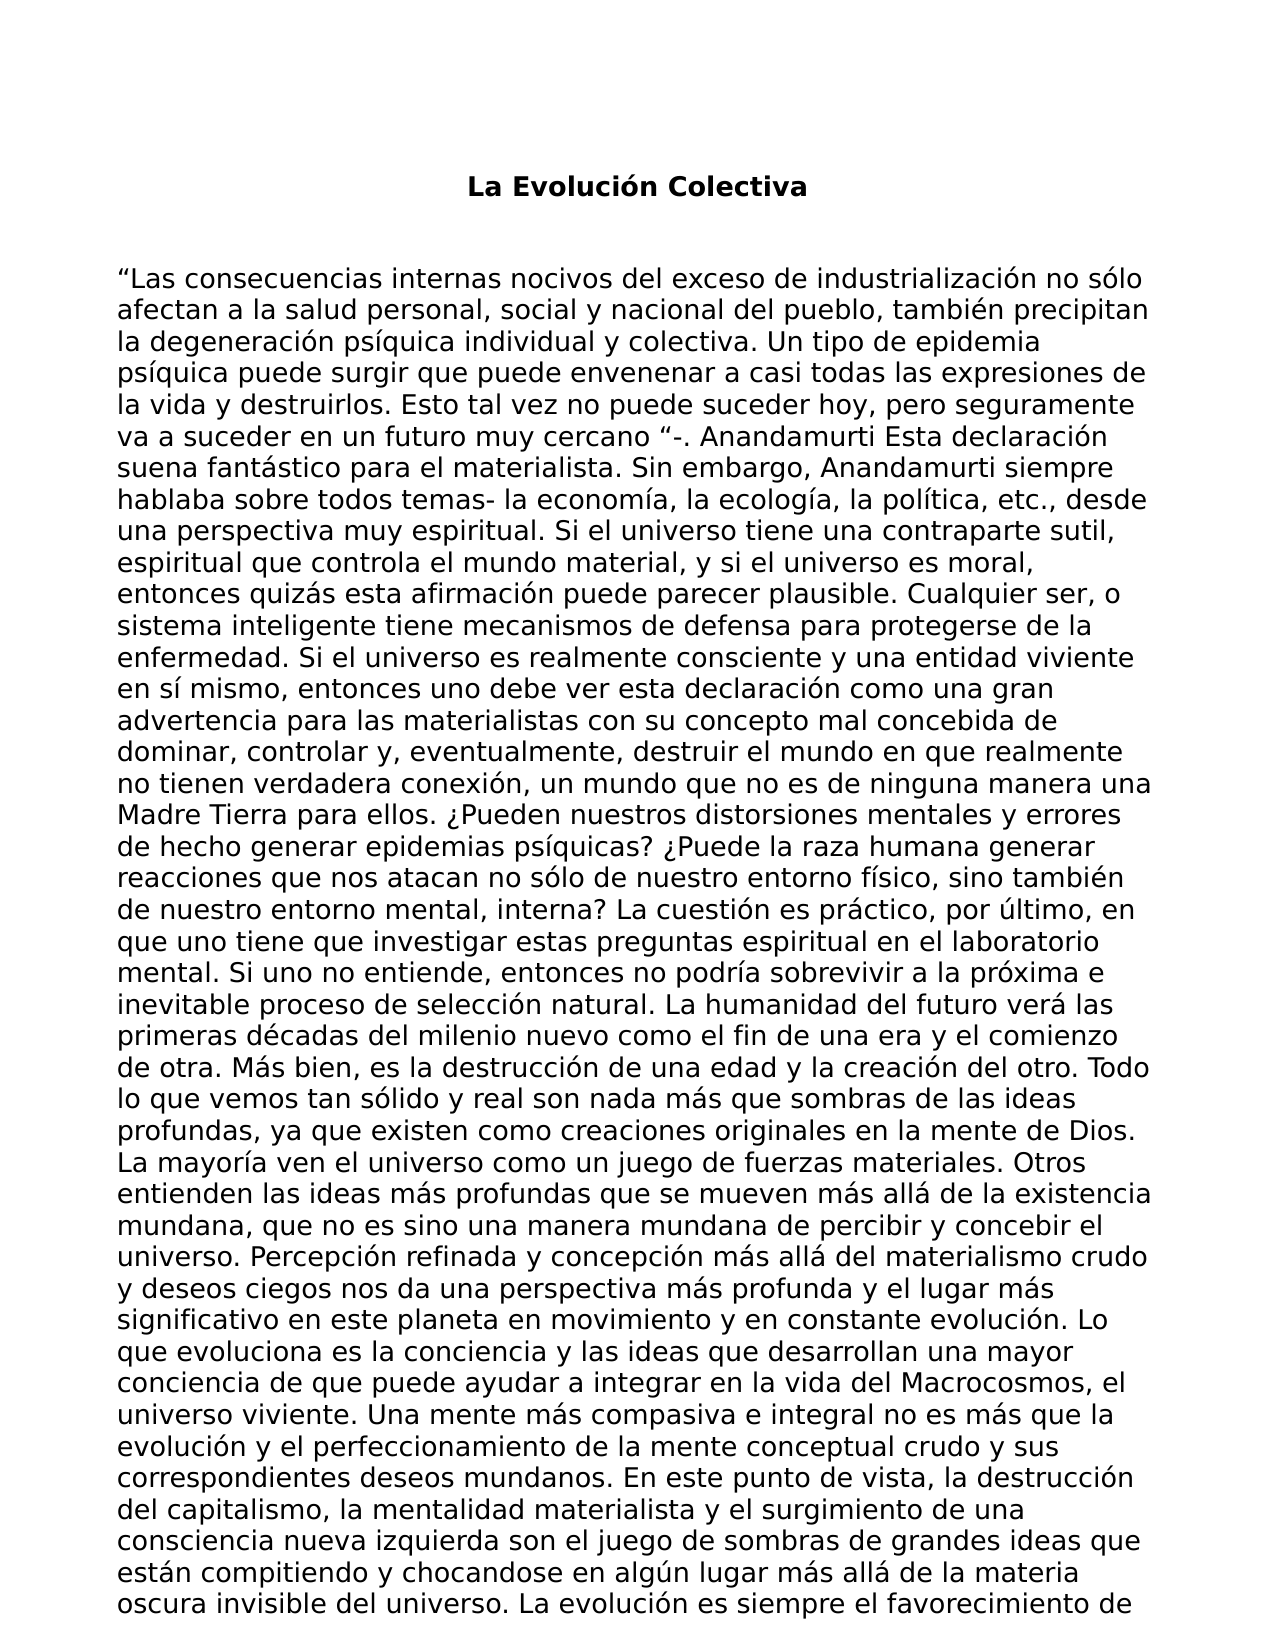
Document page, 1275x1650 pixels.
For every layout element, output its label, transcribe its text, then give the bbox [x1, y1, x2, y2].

text La Evolución Colectiva [117, 171, 1158, 202]
text “Las consecuencias internas nocivos del exceso de industrialización no sólo afectan a la salud personal, social y nacional del pueblo, también precipitan la degeneración psíquica individual y colectiva. Un tipo de epidemia psíquica puede surgir que puede envenenar a casi todas las expresiones de la vida y destruirlos. Esto tal vez no puede suceder hoy, pero seguramente va a suceder en un futuro muy cercano “-. Anandamurti Esta declaración suena fantástico para el materialista. Sin embargo, Anandamurti siempre hablaba sobre todos temas- la economía, la ecología, la política, etc., desde una perspectiva muy espiritual. Si el universo tiene una contraparte sutil, espiritual que controla el mundo material, y si el universo es moral, entonces quizás esta afirmación puede parecer plausible. Cualquier ser, o sistema inteligente tiene mecanismos de defensa para protegerse de la enfermedad. Si el universo es realmente consciente y una entidad viviente en sí mismo, entonces uno debe ver esta declaración como una gran advertencia para las materialistas con su concepto mal concebida de dominar, controlar y, eventualmente, destruir el mundo en que realmente no tienen verdadera conexión, un mundo que no es de ninguna manera una Madre Tierra para ellos. ¿Pueden nuestros distorsiones mentales y errores de hecho generar epidemias psíquicas? ¿Puede la raza humana generar reacciones que nos atacan no sólo de nuestro entorno físico, sino también de nuestro entorno mental, interna? La cuestión es práctico, por último, en que uno tiene que investigar estas preguntas espiritual en el laboratorio mental. Si uno no entiende, entonces no podría sobrevivir a la próxima e inevitable proceso de selección natural. La humanidad del futuro verá las primeras décadas del milenio nuevo como el fin de una era y el comienzo de otra. Más bien, es la destrucción de una edad y la creación del otro. Todo lo que vemos tan sólido y real son nada más que sombras de las ideas profundas, ya que existen como creaciones originales en la mente de Dios. La mayoría ven el universo como un juego de fuerzas materiales. Otros entienden las ideas más profundas que se mueven más allá de la existencia mundana, que no es sino una manera mundana de percibir y concebir el universo. Percepción refinada y concepción más allá del materialismo crudo y deseos ciegos nos da una perspectiva más profunda y el lugar más significativo en este planeta en movimiento y en constante evolución. Lo que evoluciona es la conciencia y las ideas que desarrollan una mayor conciencia de que puede ayudar a integrar en la vida del Macrocosmos, el universo viviente. Una mente más compasiva e integral no es más que la evolución y el perfeccionamiento de la mente conceptual crudo y sus correspondientes deseos mundanos. En este punto de vista, la destrucción del capitalismo, la mentalidad materialista y el surgimiento de una consciencia nueva izquierda son el juego de sombras de grandes ideas que están compitiendo y chocandose en algún lugar más allá de la materia oscura invisible del universo. La evolución es siempre el favorecimiento de [117, 263, 1158, 1620]
